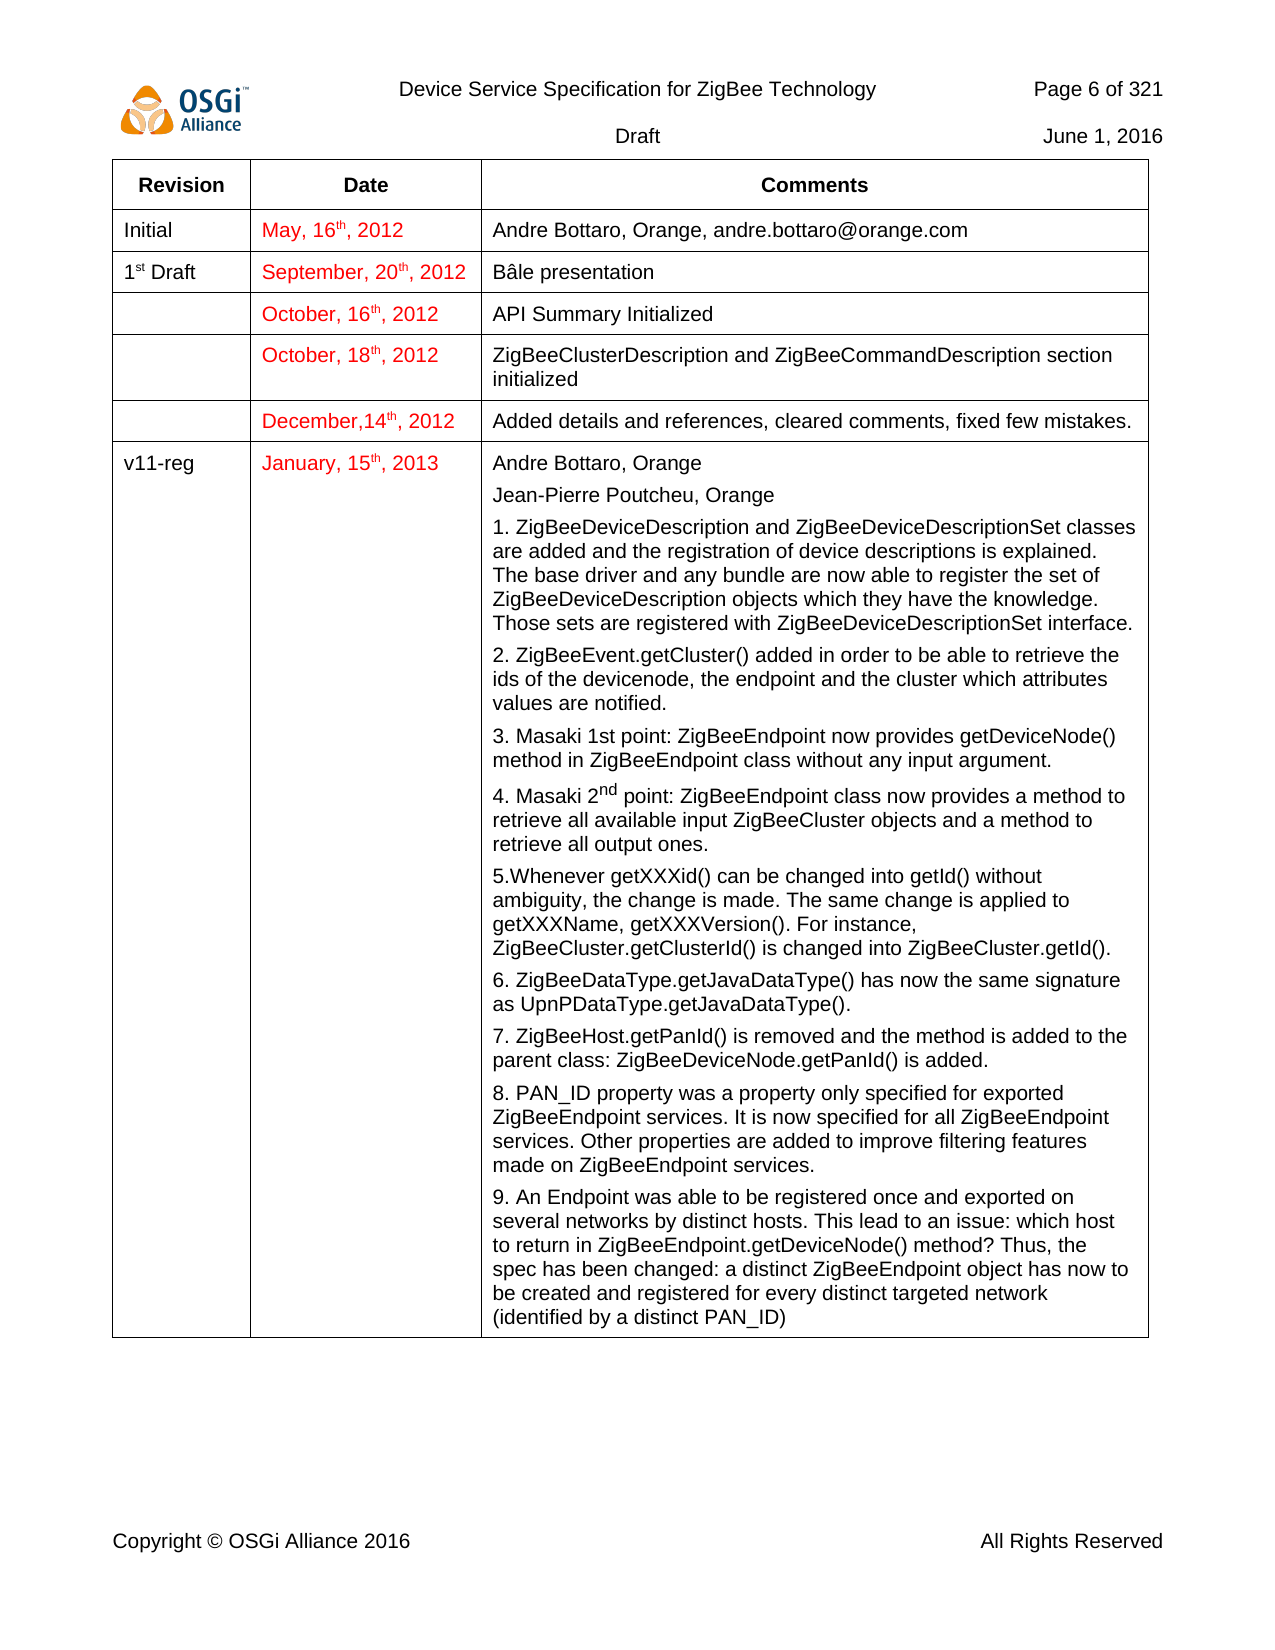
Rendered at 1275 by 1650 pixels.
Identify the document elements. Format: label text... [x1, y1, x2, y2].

table_cell [113, 293, 250, 334]
table_cell Initial [113, 210, 250, 251]
table_cell API Summary Initialized [482, 293, 1148, 334]
table_cell September, 20th, 2012 [251, 252, 481, 292]
table_cell Bâle presentation [482, 252, 1148, 292]
table_cell May, 16th, 2012 [251, 210, 481, 251]
table_cell [113, 401, 250, 441]
table_header Comments [482, 160, 1148, 209]
table_cell October, 18th, 2012 [251, 335, 481, 399]
table_cell January, 15th, 2013 [251, 442, 481, 1337]
picture [113, 78, 257, 142]
table_cell ZigBeeClusterDescription and ZigBeeCommandDescription section initialized [482, 335, 1148, 399]
table_cell Added details and references, cleared comments, fixed few mistakes. [482, 401, 1148, 441]
table_cell 1st Draft [113, 252, 250, 292]
table_cell v11-reg [113, 442, 250, 1337]
table_cell Andre Bottaro, Orange, andre.bottaro@orange.com [482, 210, 1148, 251]
table_cell Andre Bottaro, Orange Jean-Pierre Poutcheu, Orange 1. ZigBeeDeviceDescription and ZigBeeDeviceDescriptionSet classes are added and the registration of device descriptions is explained. The base driver and any bundle are now able to register the set of ZigBeeDeviceDescription objects which they have the knowledge. Those sets are registered with ZigBeeDeviceDescriptionSet interface. 2. ZigBeeEvent.getCluster() added in order to be able to retrieve the ids of the devicenode, the endpoint and the cluster which attributes values are notified. 3. Masaki 1st point: ZigBeeEndpoint now provides getDeviceNode() method in ZigBeeEndpoint class without any input argument. 4. Masaki 2nd point: ZigBeeEndpoint class now provides a method to retrieve all available input ZigBeeCluster objects and a method to retrieve all output ones. 5.Whenever getXXXid() can be changed into getId() without ambiguity, the change is made. The same change is applied to getXXXName, getXXXVersion(). For instance, ZigBeeCluster.getClusterId() is changed into ZigBeeCluster.getId(). 6. ZigBeeDataType.getJavaDataType() has now the same signature as UpnPDataType.getJavaDataType(). 7. ZigBeeHost.getPanId() is removed and the method is added to the parent class: ZigBeeDeviceNode.getPanId() is added. 8. PAN_ID property was a property only specified for exported ZigBeeEndpoint services. It is now specified for all ZigBeeEndpoint services. Other properties are added to improve filtering features made on ZigBeeEndpoint services. 9. An Endpoint was able to be registered once and exported on several networks by distinct hosts. This lead to an issue: which host to return in ZigBeeEndpoint.getDeviceNode() method? Thus, the spec has been changed: a distinct ZigBeeEndpoint object has now to be created and registered for every distinct targeted network (identified by a distinct PAN_ID) [482, 442, 1148, 1337]
table_cell December,14th, 2012 [251, 401, 481, 441]
table_cell [113, 335, 250, 399]
table_header Revision [113, 160, 250, 209]
table_header Date [251, 160, 481, 209]
table_cell October, 16th, 2012 [251, 293, 481, 334]
